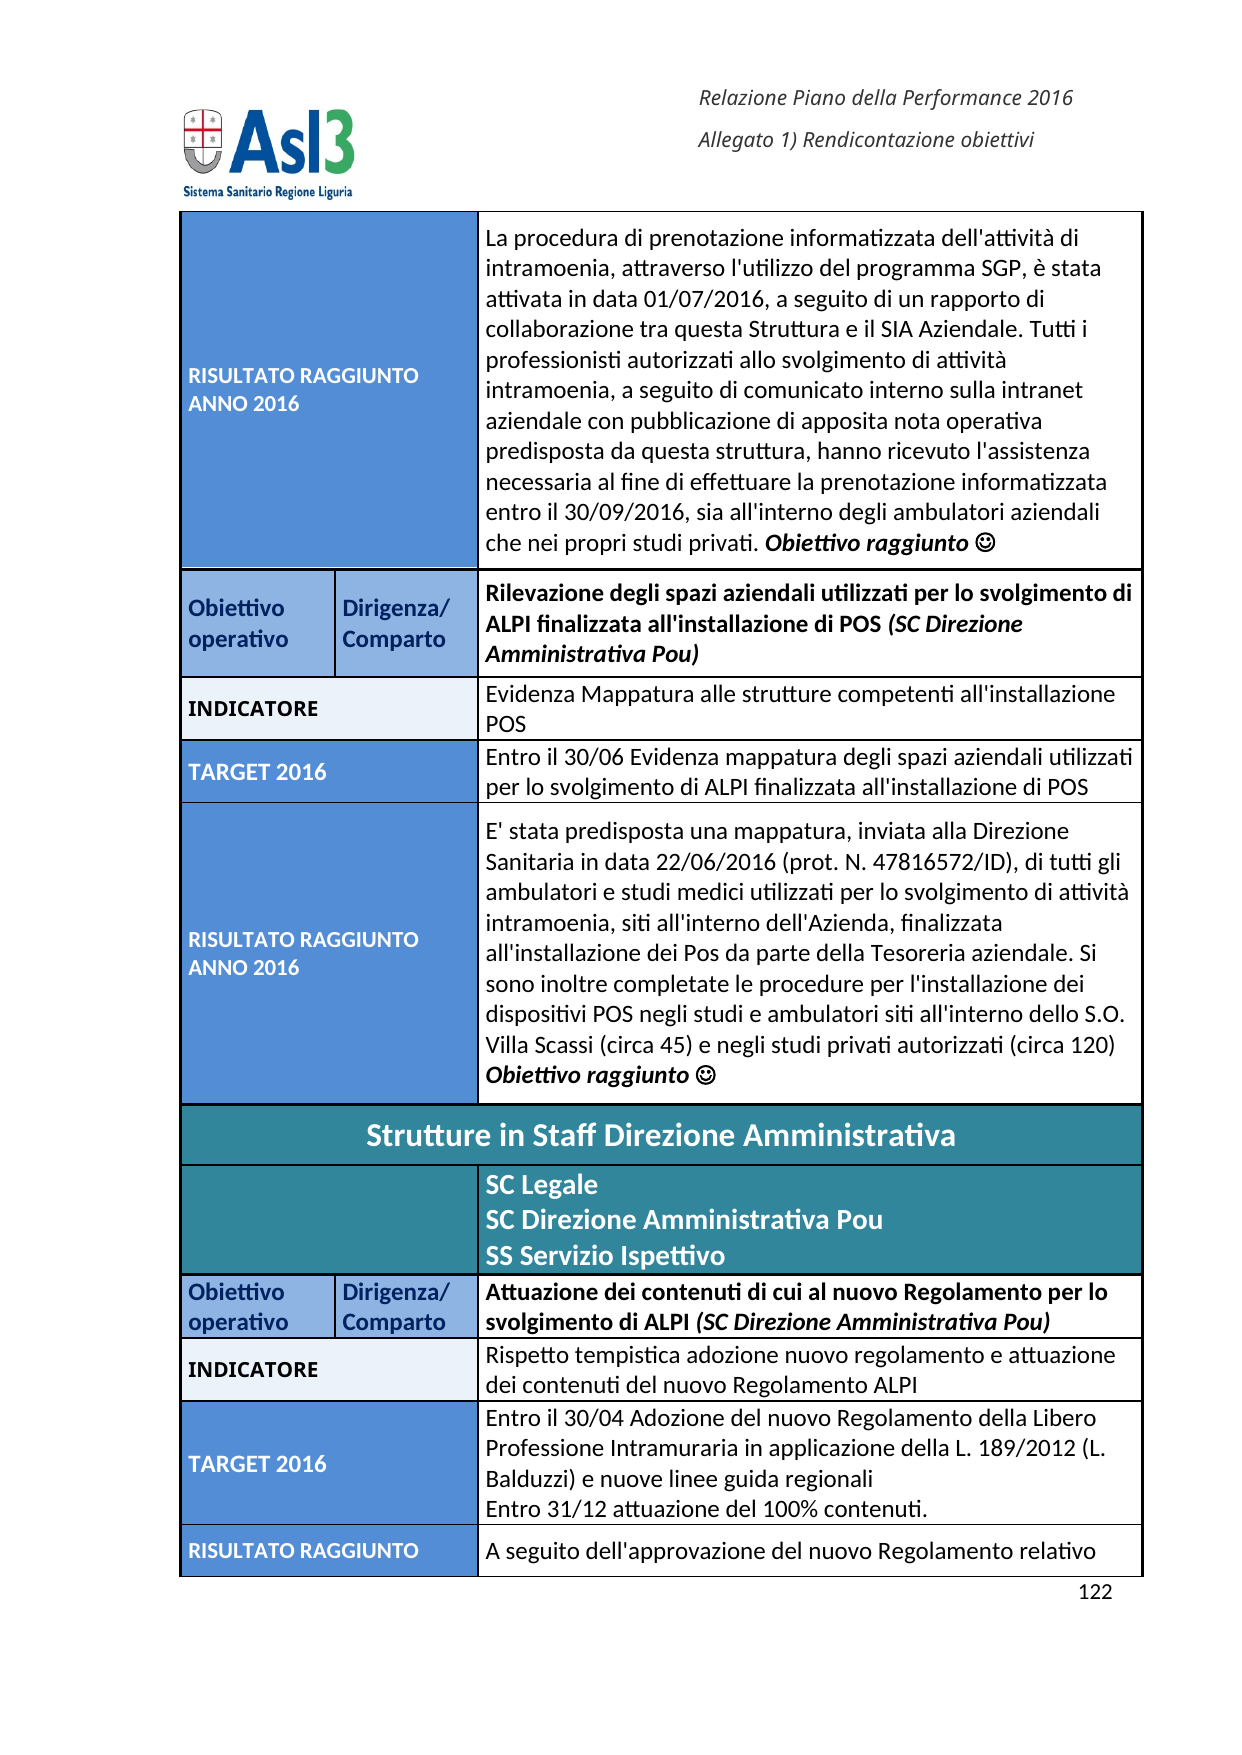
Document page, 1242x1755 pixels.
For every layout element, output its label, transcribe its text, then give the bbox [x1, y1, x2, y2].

table_cell TARGET 2016 [182, 741, 335, 802]
table_cell Entro il 30/04 Adozione del nuovo Regolamento della Libero Professione Intramuraria in applicazione della L. 189/2012 (L. Balduzzi) e nuove linee guida regionali Entro 31/12 attuazione del 100% contenuti. [479, 1402, 1141, 1524]
table_cell Obiettivo operativo [182, 571, 334, 676]
table_cell INDICATORE [182, 678, 477, 739]
table_cell INDICATORE [182, 1339, 477, 1400]
table_cell Attuazione dei contenuti di cui al nuovo Regolamento per lo svolgimento di ALPI (SC Direzione Amministrativa Pou) [479, 1276, 1141, 1337]
table_cell Entro il 30/06 Evidenza mappatura degli spazi aziendali utilizzati per lo svolgimento di ALPI finalizzata all'installazione di POS [479, 741, 1141, 802]
table_cell Evidenza Mappatura alle strutture competenti all'installazione POS [479, 678, 1141, 739]
table_cell Dirigenza/ Comparto [336, 1276, 477, 1337]
table_cell A seguito dell'approvazione del nuovo Regolamento relativo [479, 1525, 1141, 1576]
table_cell RISULTATO RAGGIUNTO ANNO 2016 [182, 803, 477, 1103]
table_cell Strutture in Staff Direzione Amministrativa [182, 1106, 1141, 1164]
table_cell Dirigenza/ Comparto [336, 571, 477, 676]
table_cell [335, 1402, 477, 1524]
table_cell La procedura di prenotazione informatizzata dell'attività di intramoenia, attraverso l'utilizzo del programma SGP, è stata attivata in data 01/07/2016, a seguito di un rapporto di collaborazione tra questa Struttura e il SIA Aziendale. Tutti i professionisti autorizzati allo svolgimento di attività intramoenia, a seguito di comunicato interno sulla intranet aziendale con pubblicazione di apposita nota operativa predisposta da questa struttura, hanno ricevuto l'assistenza necessaria al fine di effettuare la prenotazione informatizzata entro il 30/09/2016, sia all'interno degli ambulatori aziendali che nei propri studi privati. Obiettivo raggiunto  [479, 212, 1141, 567]
table_cell Obiettivo operativo [182, 1276, 334, 1337]
table_cell E' stata predisposta una mappatura, inviata alla Direzione Sanitaria in data 22/06/2016 (prot. N. 47816572/ID), di tutti gli ambulatori e studi medici utilizzati per lo svolgimento di attività intramoenia, siti all'interno dell'Azienda, finalizzata all'installazione dei Pos da parte della Tesoreria aziendale. Si sono inoltre completate le procedure per l'installazione dei dispositivi POS negli studi e ambulatori siti all'interno dello S.O. Villa Scassi (circa 45) e negli studi privati autorizzati (circa 120) Obiettivo raggiunto  [479, 803, 1141, 1103]
table_cell [182, 1166, 335, 1273]
table_cell RISULTATO RAGGIUNTO ANNO 2016 [182, 212, 477, 567]
table_cell Rispetto tempistica adozione nuovo regolamento e attuazione dei contenuti del nuovo Regolamento ALPI [479, 1339, 1141, 1400]
table_cell [335, 1166, 477, 1273]
table_cell RISULTATO RAGGIUNTO [182, 1525, 477, 1576]
table_cell [335, 741, 477, 802]
table_cell TARGET 2016 [182, 1402, 335, 1524]
table_cell SC Legale SC Direzione Amministrativa Pou SS Servizio Ispettivo [479, 1166, 1141, 1273]
table_cell Rilevazione degli spazi aziendali utilizzati per lo svolgimento di ALPI finalizzata all'installazione di POS (SC Direzione Amministrativa Pou) [479, 571, 1141, 676]
